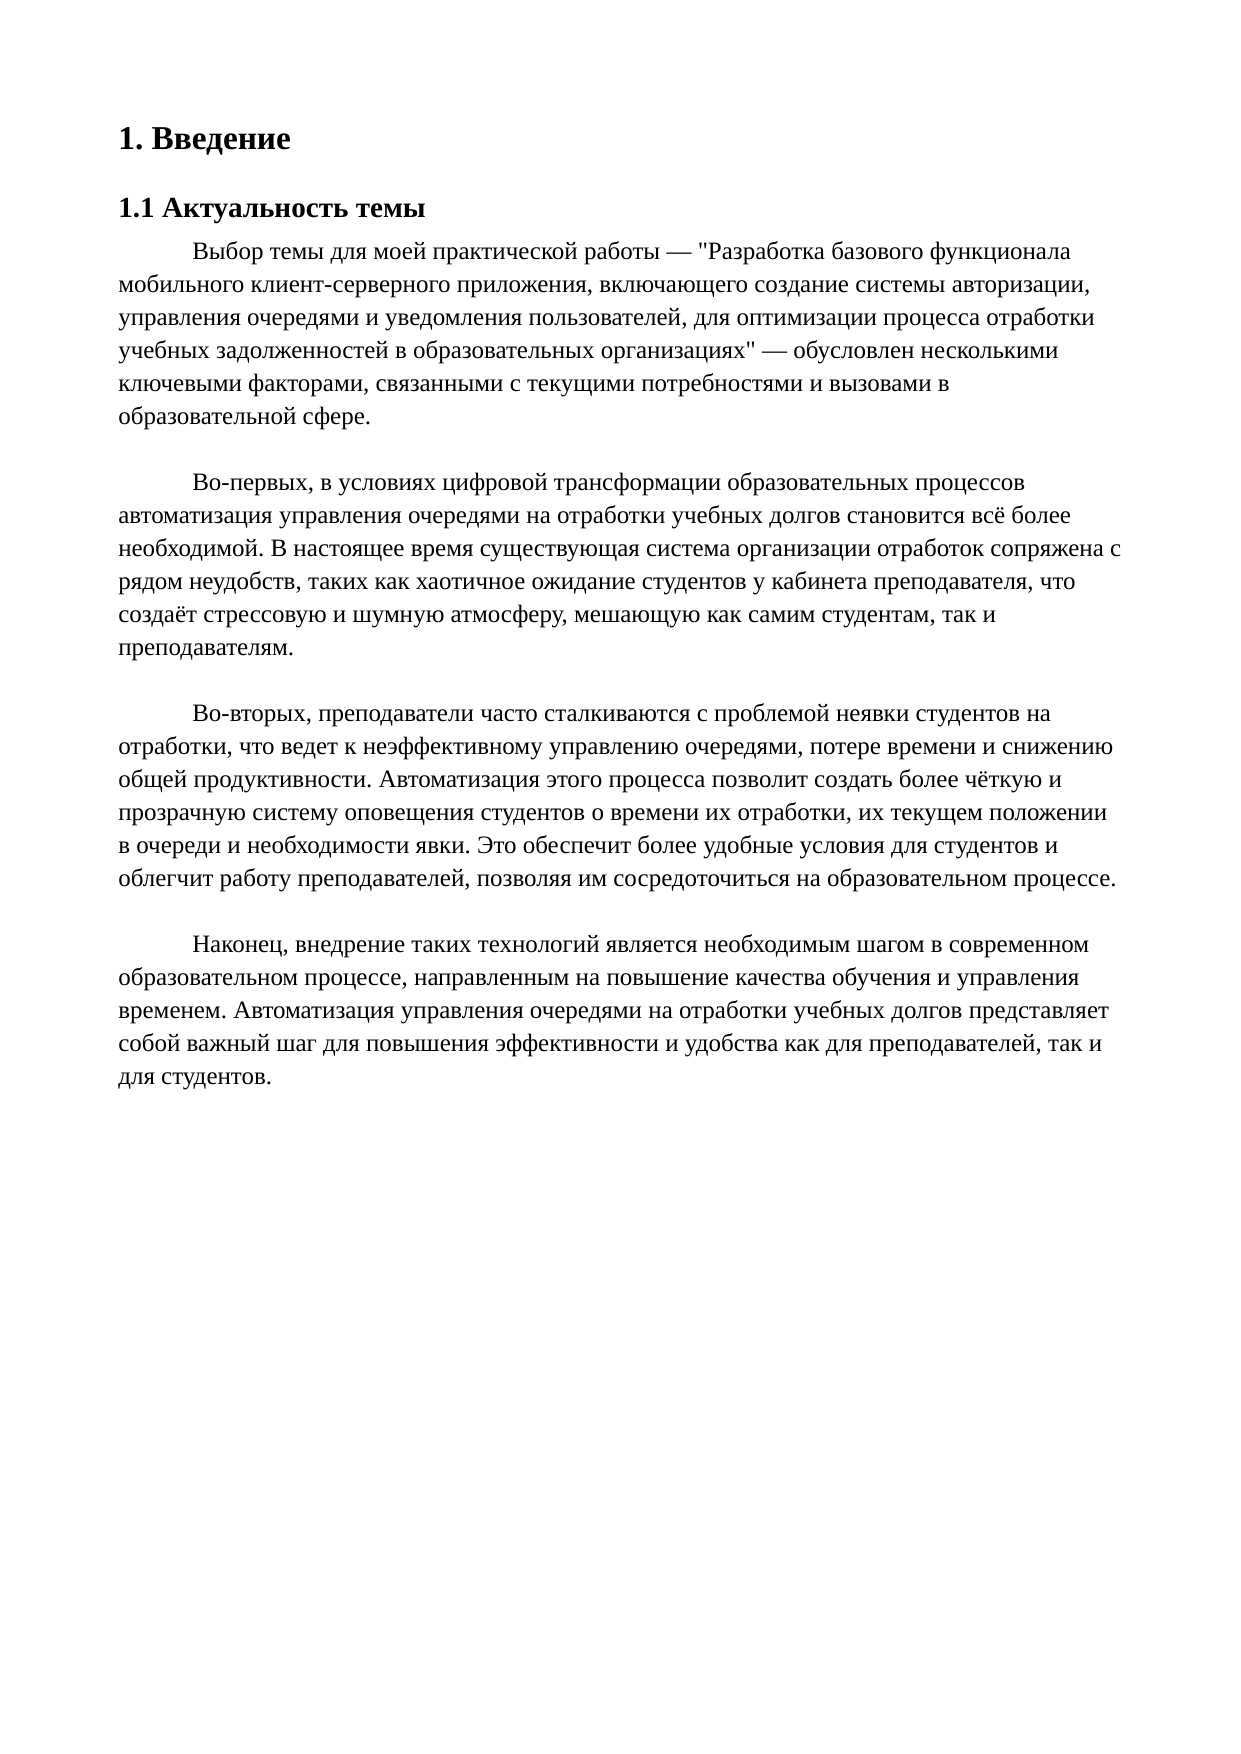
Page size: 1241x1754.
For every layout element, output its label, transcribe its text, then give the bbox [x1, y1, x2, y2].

subtitle 1.1 Актуальность темы [118, 190, 1122, 223]
subtitle 1. Введение [118, 118, 1122, 156]
text Выбор темы для моей практической работы — "Разработка базового функционала мобильного клиент-серверного приложения, включающего создание системы авторизации, управления очередями и уведомления пользователей, для оптимизации процесса отработки учебных задолженностей в образовательных организациях" — обусловлен несколькими ключевыми факторами, связанными с текущими потребностями и вызовами в образовательной сфере. Во-первых, в условиях цифровой трансформации образовательных процессов автоматизация управления очередями на отработки учебных долгов становится всё более необходимой. В настоящее время существующая система организации отработок сопряжена с рядом неудобств, таких как хаотичное ожидание студентов у кабинета преподавателя, что создаёт стрессовую и шумную атмосферу, мешающую как самим студентам, так и преподавателям. Во-вторых, преподаватели часто сталкиваются с проблемой неявки студентов на отработки, что ведет к неэффективному управлению очередями, потере времени и снижению общей продуктивности. Автоматизация этого процесса позволит создать более чёткую и прозрачную систему оповещения студентов о времени их отработки, их текущем положении в очереди и необходимости явки. Это обеспечит более удобные условия для студентов и облегчит работу преподавателей, позволяя им сосредоточиться на образовательном процессе. Наконец, внедрение таких технологий является необходимым шагом в современном образовательном процессе, направленным на повышение качества обучения и управления временем. Автоматизация управления очередями на отработки учебных долгов представляет собой важный шаг для повышения эффективности и удобства как для преподавателей, так и для студентов. [118, 236, 1122, 1321]
